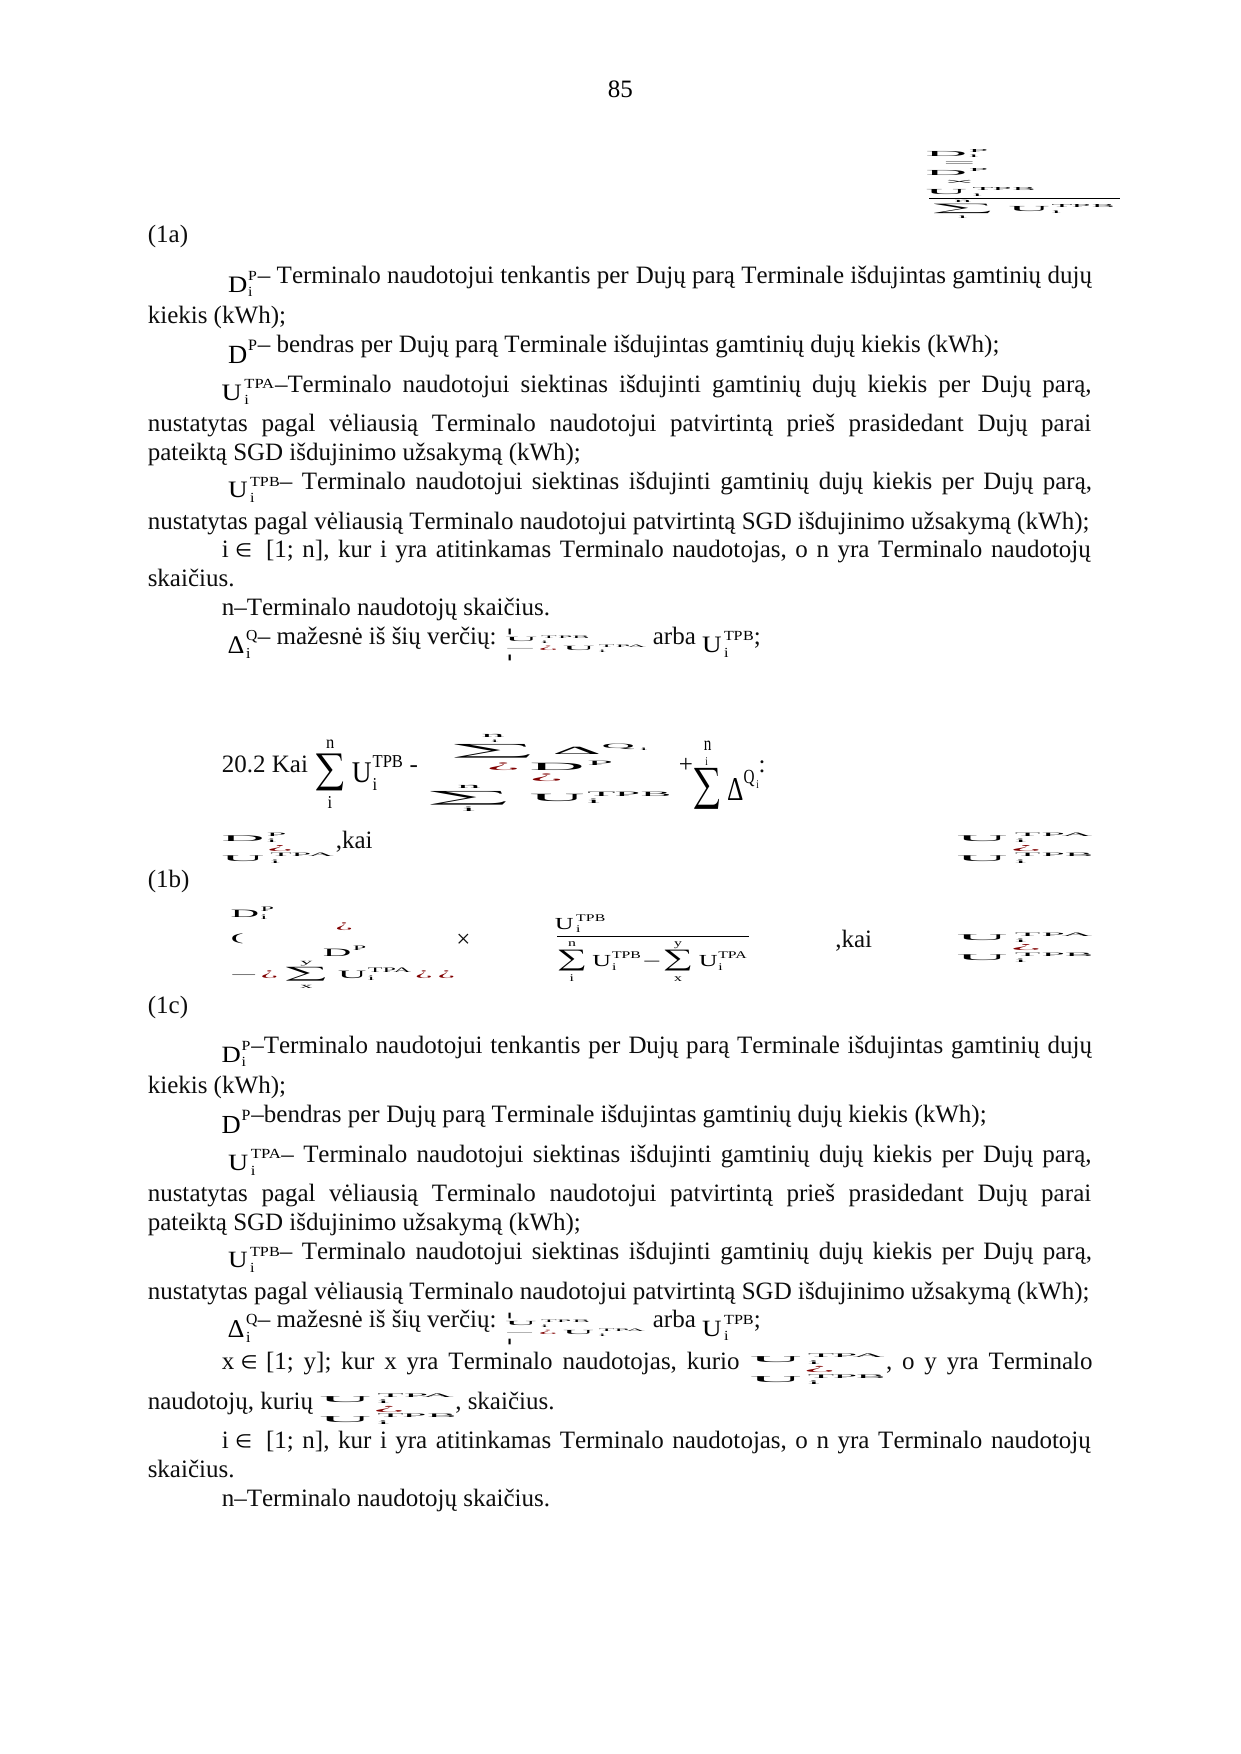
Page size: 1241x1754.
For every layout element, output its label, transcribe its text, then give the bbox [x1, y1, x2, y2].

text x  [1; y]; kur x yra Terminalo naudotojas, kurio , o y yra Terminalo naudotojų, kurių , skaičius. [148, 1346, 1092, 1426]
text – bendras per Dujų parą Terminale išdujintas gamtinių dujų kiekis (kWh); [148, 329, 1092, 369]
text (1a) [148, 148, 1092, 248]
text 20.2 Kai - +: [148, 732, 1092, 813]
text n–Terminalo naudotojų skaičius. [148, 1483, 1092, 1512]
text – Terminalo naudotojui siektinas išdujinti gamtinių dujų kiekis per Dujų parą, nustatytas pagal vėliausią Terminalo naudotojui patvirtintą SGD išdujinimo užsakymą (kWh); [148, 466, 1092, 534]
text – Terminalo naudotojui tenkantis per Dujų parą Terminale išdujintas gamtinių dujų kiekis (kWh); [148, 260, 1092, 329]
text – mažesnė iš šių verčių: arba ; [148, 1304, 1092, 1346]
text × ,kai (1c) [148, 905, 1092, 1018]
text ,kai (1b) [148, 825, 1092, 893]
text – Terminalo naudotojui siektinas išdujinti gamtinių dujų kiekis per Dujų parą, nustatytas pagal vėliausią Terminalo naudotojui patvirtintą prieš prasidedant Dujų parai pateiktą SGD išdujinimo užsakymą (kWh); [148, 1139, 1092, 1236]
text – Terminalo naudotojui siektinas išdujinti gamtinių dujų kiekis per Dujų parą, nustatytas pagal vėliausią Terminalo naudotojui patvirtintą SGD išdujinimo užsakymą (kWh); [148, 1236, 1092, 1304]
text i  [1; n], kur i yra atitinkamas Terminalo naudotojas, o n yra Terminalo naudotojų skaičius. [148, 1426, 1092, 1483]
text n–Terminalo naudotojų skaičius. [148, 592, 1092, 621]
text –Terminalo naudotojui siektinas išdujinti gamtinių dujų kiekis per Dujų parą, nustatytas pagal vėliausią Terminalo naudotojui patvirtintą prieš prasidedant Dujų parai pateiktą SGD išdujinimo užsakymą (kWh); [148, 369, 1092, 466]
text i  [1; n], kur i yra atitinkamas Terminalo naudotojas, o n yra Terminalo naudotojų skaičius. [148, 534, 1092, 592]
text –bendras per Dujų parą Terminale išdujintas gamtinių dujų kiekis (kWh); [148, 1099, 1092, 1139]
text – mažesnė iš šių verčių: arba ; [148, 621, 1092, 662]
text –Terminalo naudotojui tenkantis per Dujų parą Terminale išdujintas gamtinių dujų kiekis (kWh); [148, 1030, 1092, 1099]
